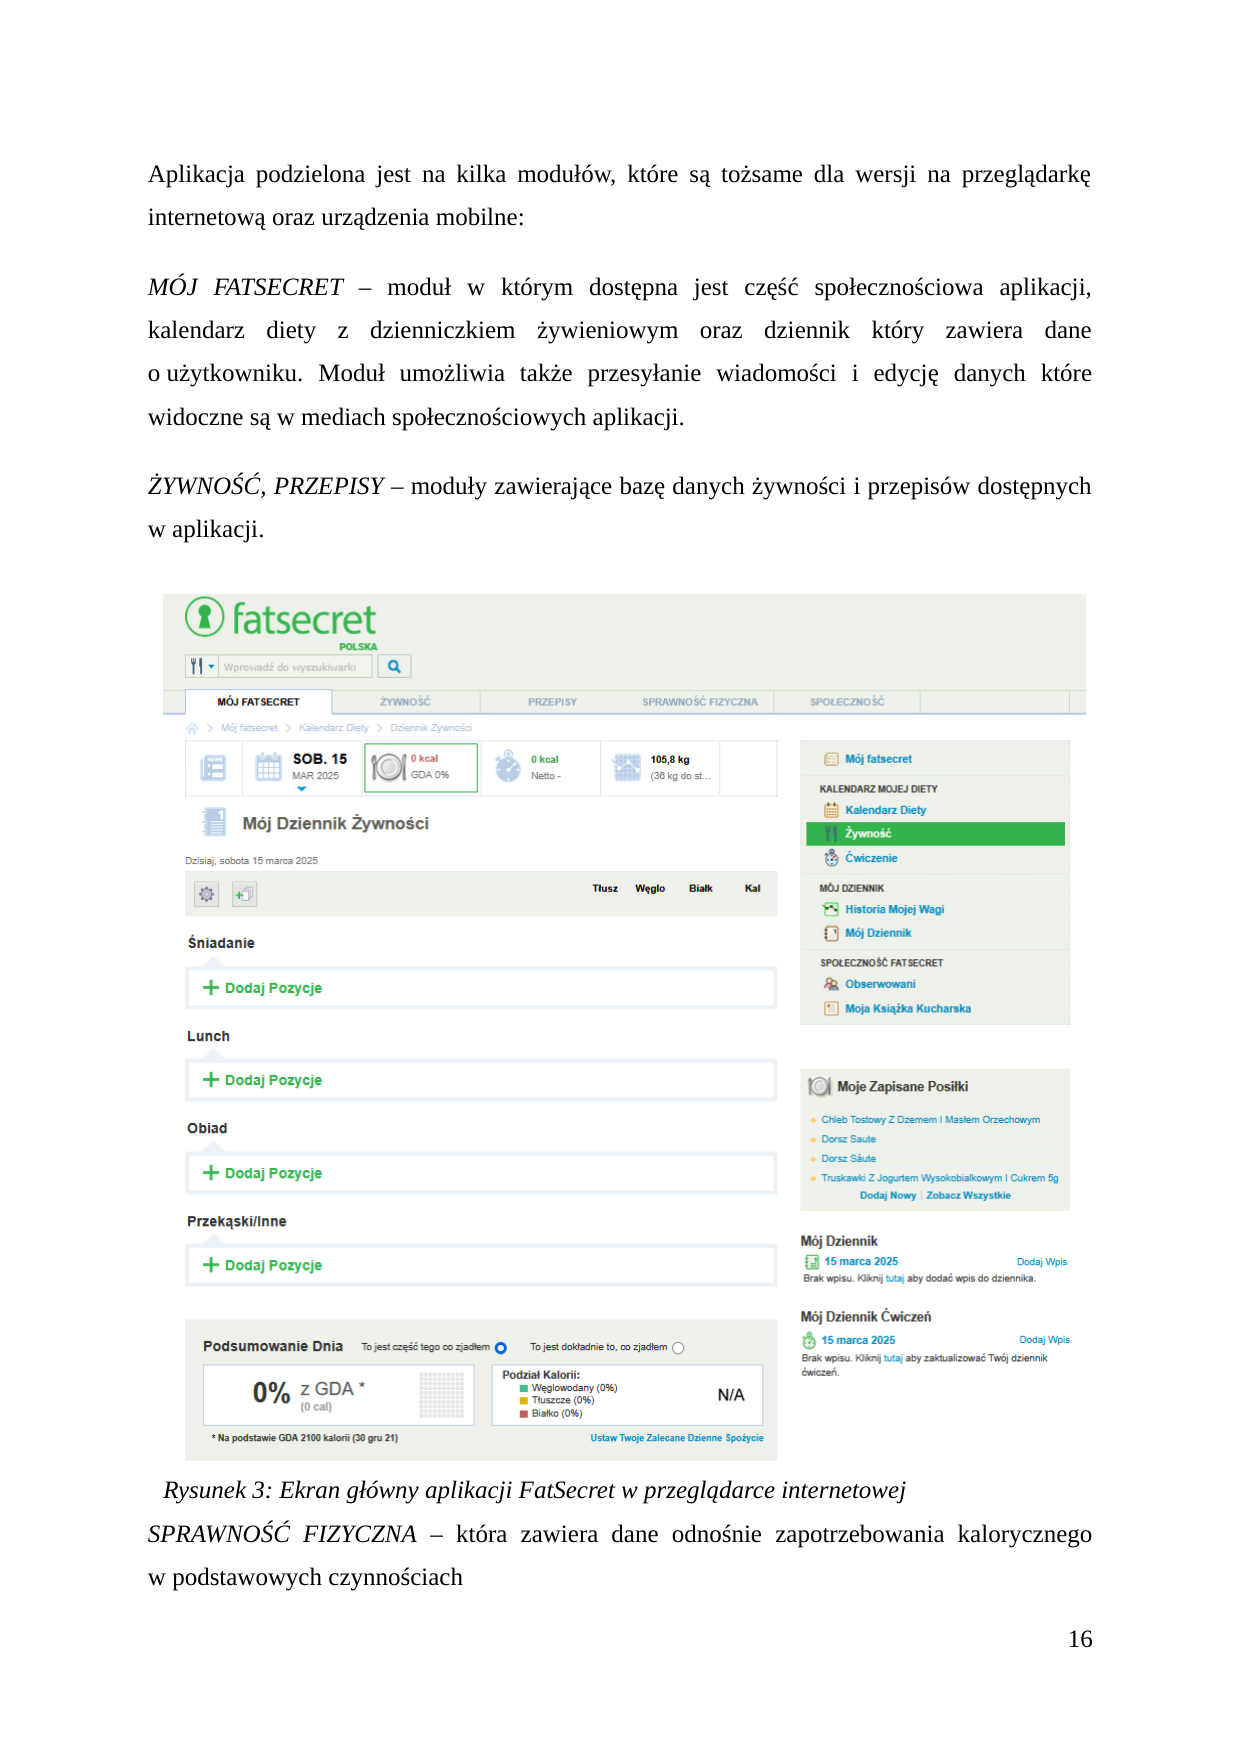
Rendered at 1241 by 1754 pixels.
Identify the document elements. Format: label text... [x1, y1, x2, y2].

picture [163, 594, 1086, 1476]
text ŻYWNOŚĆ, PRZEPISY – moduły zawierające bazę danych żywności i przepisów dostępnych w aplikacji. [148, 471, 1092, 543]
text MÓJ FATSECRET – moduł w którym dostępna jest część społecznościowa aplikacji, kalendarz diety z dzienniczkiem żywieniowym oraz dziennik który zawiera dane o użytkowniku. Moduł umożliwia także przesyłanie wiadomości i edycję danych które widoczne są w mediach społecznościowych aplikacji. [148, 272, 1092, 430]
text SPRAWNOŚĆ FIZYCZNA – która zawiera dane odnośnie zapotrzebowania kalorycznego w podstawowych czynnościach [148, 582, 1092, 1591]
text Aplikacja podzielona jest na kilka modułów, które są tożsame dla wersji na przeglądarkę internetową oraz urządzenia mobilne: [148, 159, 1092, 231]
text Rysunek 3: Ekran główny aplikacji FatSecret w przeglądarce internetowej [163, 1476, 1086, 1504]
